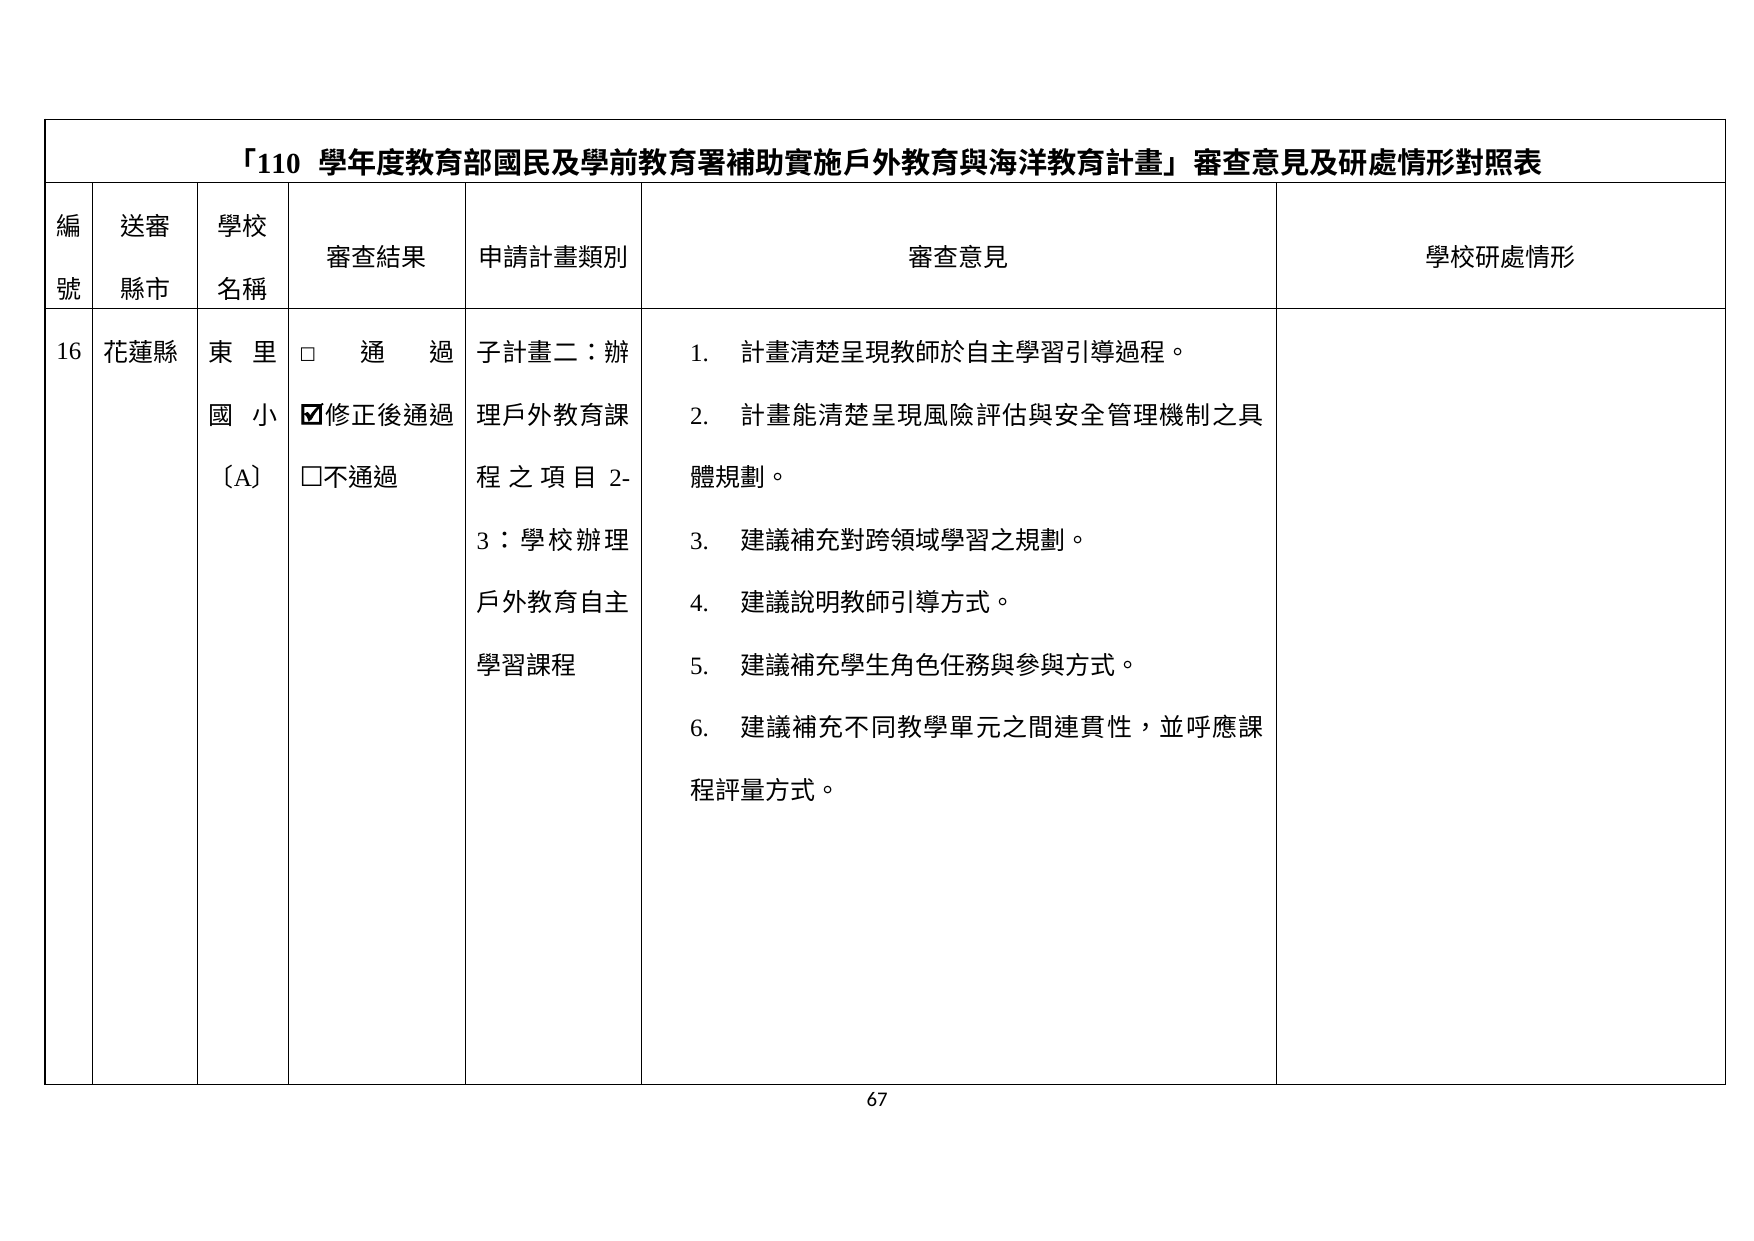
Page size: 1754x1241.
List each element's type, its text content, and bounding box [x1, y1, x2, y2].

table_cell 學校研處情形 [1277, 183, 1725, 308]
table_cell 東里國小〔A〕 [198, 309, 288, 1084]
table_cell ☐通過 修正後通過 ☐不通過 [289, 309, 465, 1084]
table_cell 子計畫二：辦理戶外教育課程之項目2-3：學校辦理戶外教育自主學習課程 [466, 309, 641, 1084]
table_cell 送審 縣市 [93, 183, 197, 308]
table_cell 16 [46, 309, 92, 1084]
table_cell 計畫清楚呈現教師於自主學習引導過程。 計畫能清楚呈現風險評估與安全管理機制之具體規劃。 建議補充對跨領域學習之規劃。 建議說明教師引導方式。 建議補充學生角色任務與參與方式。 建議補充不同教學單元之間連貫性，並呼應課程評量方式。 [642, 309, 1276, 1084]
table_cell [1277, 309, 1725, 1084]
table_cell 審查意見 [642, 183, 1276, 308]
table_cell 申請計畫類別 [466, 183, 641, 308]
table_cell 學校名稱 [198, 183, 288, 308]
table_cell 花蓮縣 [93, 309, 197, 1084]
table_cell 審查結果 [289, 183, 465, 308]
table_header 「110 學年度教育部國民及學前教育署補助實施戶外教育與海洋教育計畫」審查意見及研處情形對照表 [46, 120, 1725, 182]
table_cell 編 號 [46, 183, 92, 308]
